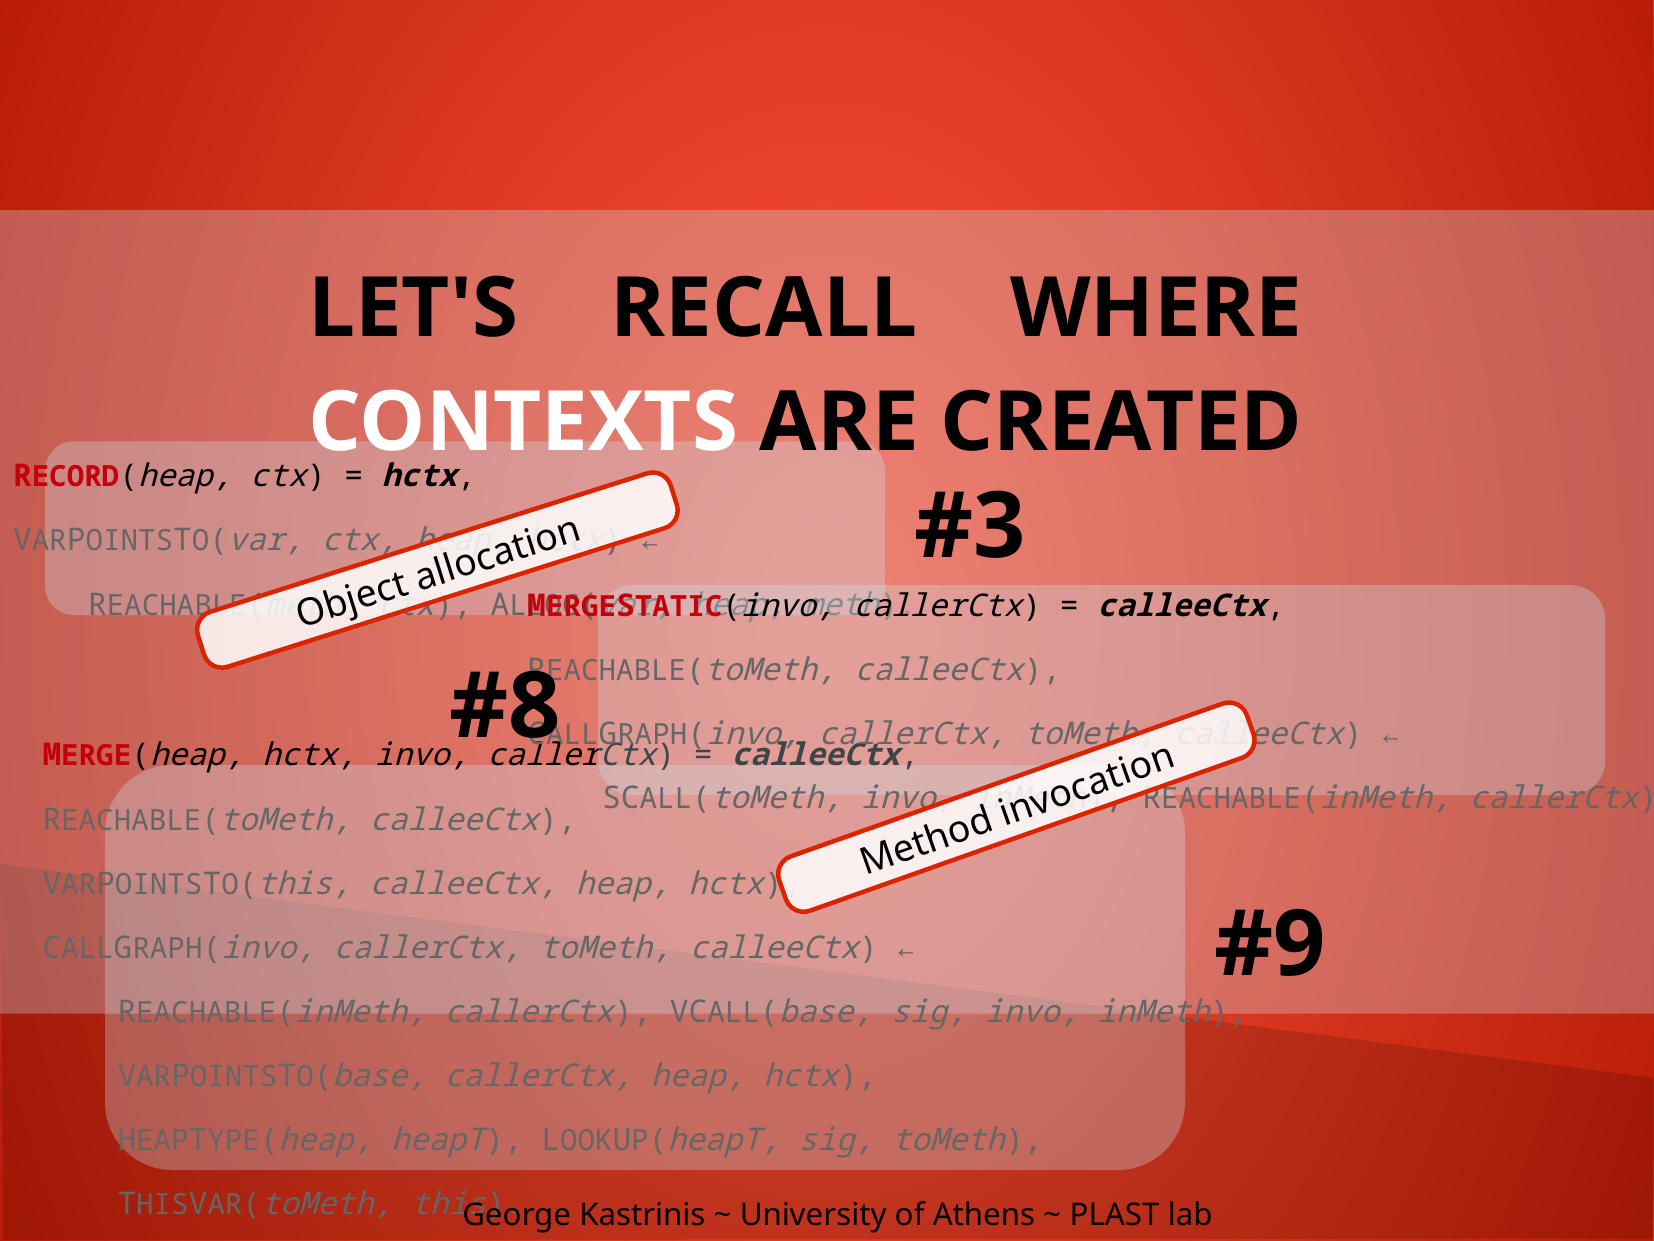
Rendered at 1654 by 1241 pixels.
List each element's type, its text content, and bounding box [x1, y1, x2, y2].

text_box [512, 757, 521, 763]
text_box [522, 751, 536, 765]
text_box MERGE(heap, hctx, invo, callerCtx) = calleeCtx, REACHABLE(toMeth, calleeCtx), VARPOINTSTO(this, calleeCtx, heap, hctx), CALLGRAPH(invo, callerCtx, toMeth, calleeCtx) ← REACHABLE(inMeth, callerCtx), VCALL(base, sig, invo, inMeth), VARPOINTSTO(base, callerCtx, heap, hctx), HEAPTYPE(heap, heapT), LOOKUP(heapT, sig, toMeth), THISVAR(toMeth, this). [105, 765, 1186, 1171]
text_box MERGESTATIC(invo, callerCtx) = calleeCtx, REACHABLE(toMeth, calleeCtx), CALLGRAPH(invo, callerCtx, toMeth, calleeCtx) ← SCALL(toMeth, invo, inMeth), REACHABLE(inMeth, callerCtx). [597, 585, 1606, 796]
text_box RECORD(heap, ctx) = hctx, VARPOINTSTO(var, ctx, heap, hctx) ← REACHABLE(meth, ctx), ALLOC(var, heap, meth). [45, 441, 886, 616]
text_box [536, 751, 555, 765]
text_box George Kastrinis ~ University of Athens ~ PLAST lab [447, 1185, 1207, 1236]
text_box #9 [1200, 870, 1349, 988]
text_box LET'S RECALL WHERE CONTEXTS ARE CREATED [293, 240, 1360, 442]
text_box [592, 751, 598, 765]
text_box [37, 533, 42, 541]
text_box [101, 811, 108, 828]
text_box [193, 757, 202, 763]
text_box #8 [435, 632, 584, 751]
text_box [0, 210, 1654, 1014]
text_box [1175, 796, 1182, 804]
text_box [267, 750, 279, 765]
text_box [555, 751, 569, 765]
text_box [494, 751, 523, 765]
text_box #3 [900, 452, 1049, 571]
text_box [398, 750, 410, 765]
text_box Method invocation [778, 702, 1255, 912]
text_box [437, 751, 448, 763]
text_box [213, 750, 223, 763]
text_box [323, 759, 332, 765]
text_box [1494, 800, 1503, 806]
text_box [569, 661, 597, 765]
text_box Object allocation [197, 472, 678, 668]
text_box [176, 750, 185, 755]
text_box [1199, 1007, 1208, 1014]
text_box [1253, 798, 1261, 806]
text_box [37, 477, 45, 482]
text_box [444, 751, 494, 765]
